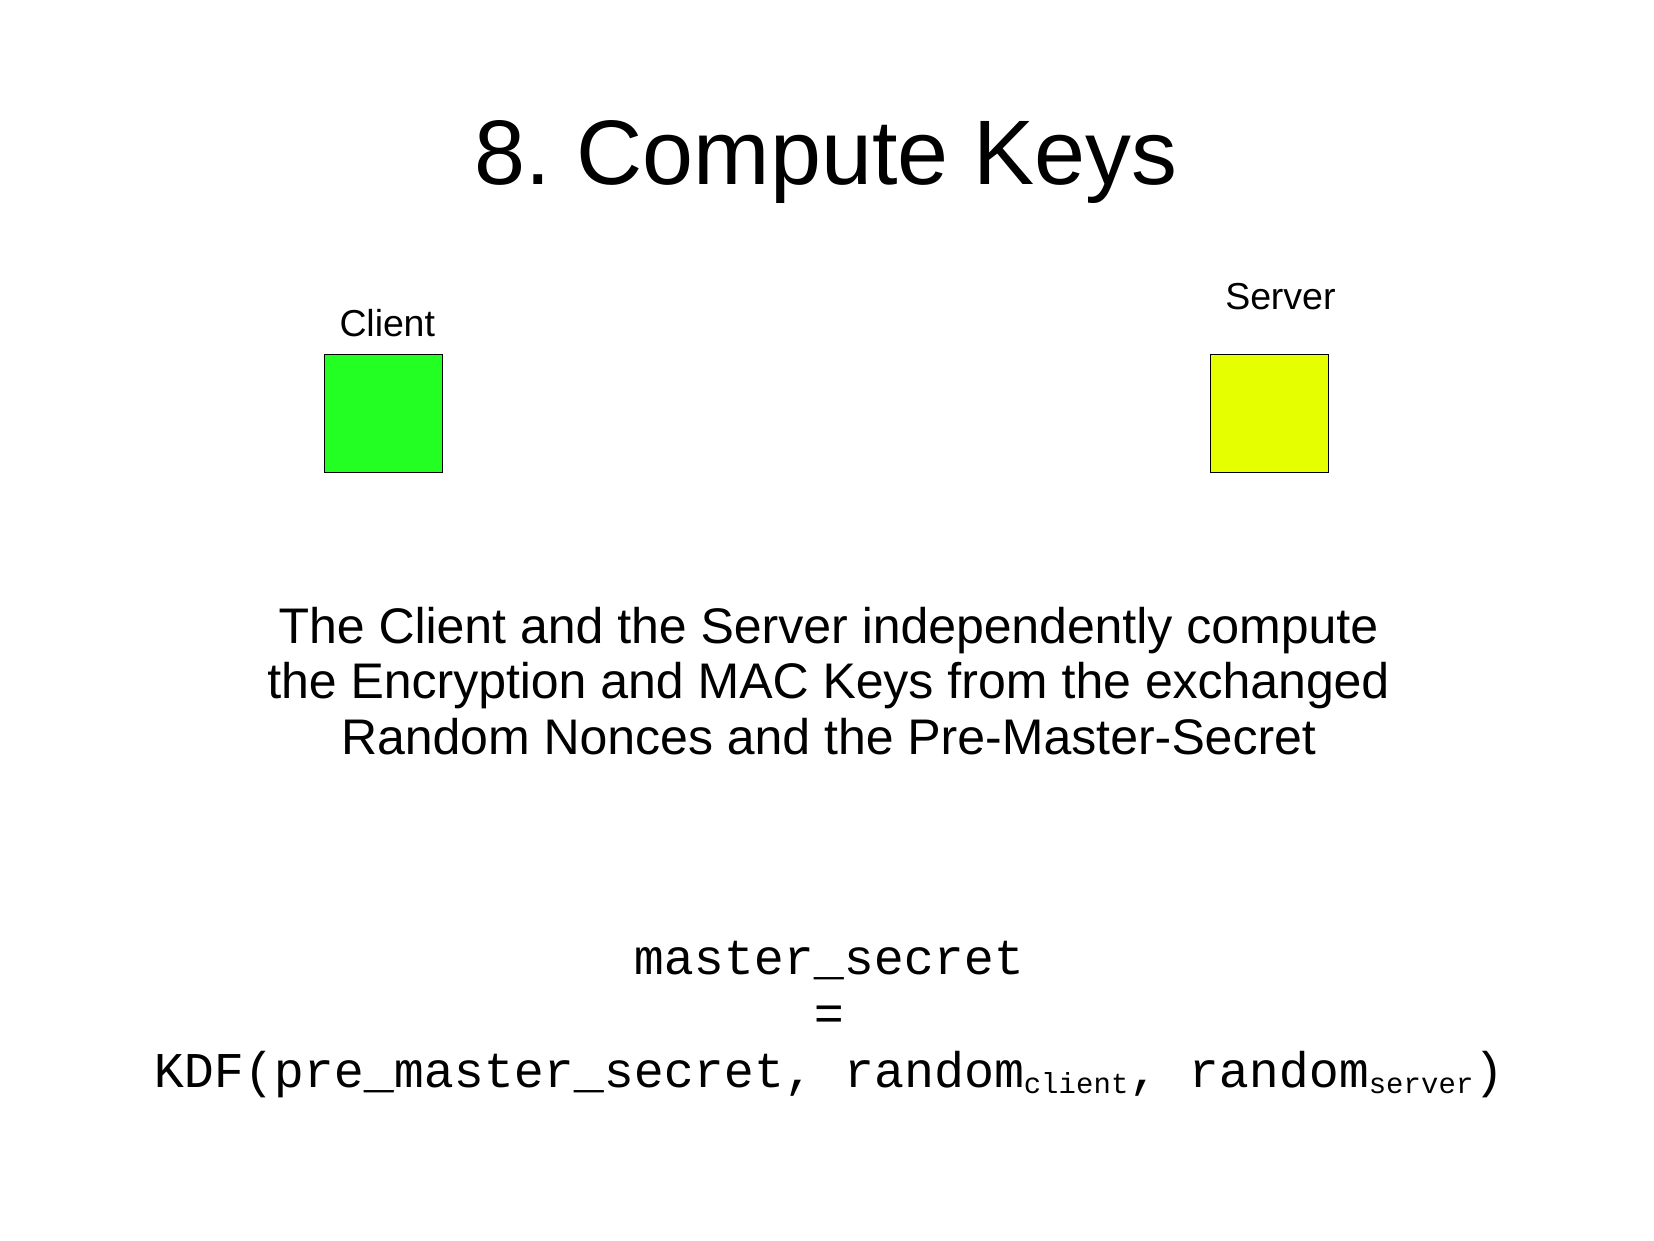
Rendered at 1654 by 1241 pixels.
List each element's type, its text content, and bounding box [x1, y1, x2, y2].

text_box Client [324, 295, 449, 353]
text_box [1210, 354, 1329, 473]
title 8. Compute Keys [82, 49, 1571, 257]
text_box [324, 354, 443, 473]
text_box Server [1210, 267, 1359, 325]
text_box The Client and the Server independently compute the Encryption and MAC Keys from the exchanged Random Nonces and the Pre-Master-Secret master_secret = KDF(pre_master_secret, randomclient, randomserver) [138, 590, 1519, 1125]
